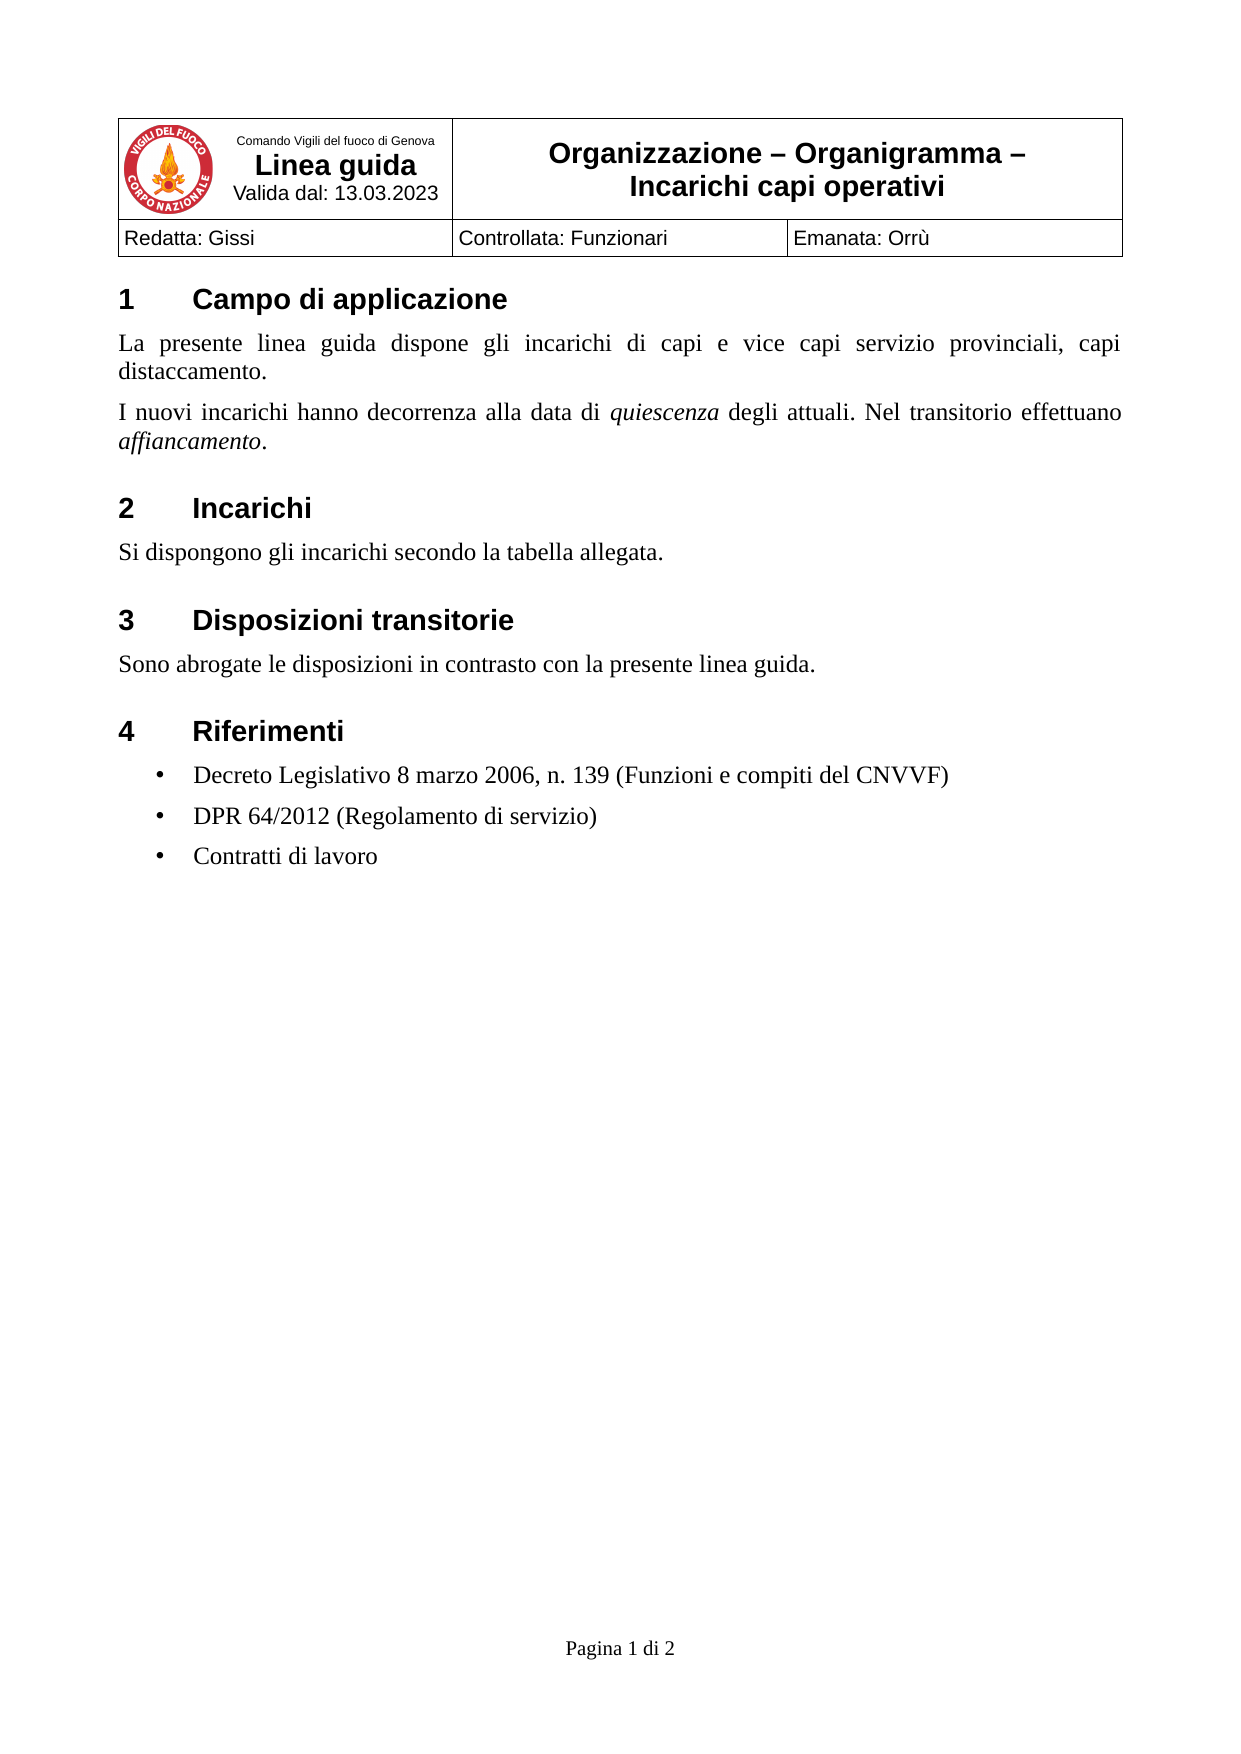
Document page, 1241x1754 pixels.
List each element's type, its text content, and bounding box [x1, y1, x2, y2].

text Sono abrogate le disposizioni in contrasto con la presente linea guida. [118, 649, 1122, 678]
picture [124, 125, 213, 214]
text La presente linea guida dispone gli incarichi di capi e vice capi servizio provinciali, capi distaccamento. [118, 328, 1122, 385]
list DPR 64/2012 (Regolamento di servizio) [156, 801, 1122, 830]
subtitle Disposizioni transitorie [118, 603, 1122, 636]
list Contratti di lavoro [156, 841, 1122, 870]
table_cell Emanata: Orrù [788, 220, 1122, 256]
table_cell Controllata: Funzionari [453, 220, 787, 256]
table_header Organizzazione – Organigramma – Incarichi capi operativi [453, 119, 1122, 219]
text I nuovi incarichi hanno decorrenza alla data di quiescenza degli attuali. Nel transitorio effettuano affiancamento. [118, 397, 1122, 454]
table_header Comando Vigili del fuoco di Genova Linea guida Valida dal: 13.03.2023 [219, 119, 452, 219]
text Si dispongono gli incarichi secondo la tabella allegata. [118, 537, 1122, 566]
subtitle Campo di applicazione [118, 282, 1122, 315]
subtitle Incarichi [118, 491, 1122, 525]
list Decreto Legislativo 8 marzo 2006, n. 139 (Funzioni e compiti del CNVVF) [156, 760, 1122, 789]
table_cell Redatta: Gissi [119, 220, 452, 256]
subtitle Riferimenti [118, 714, 1122, 748]
table_header [119, 119, 219, 219]
